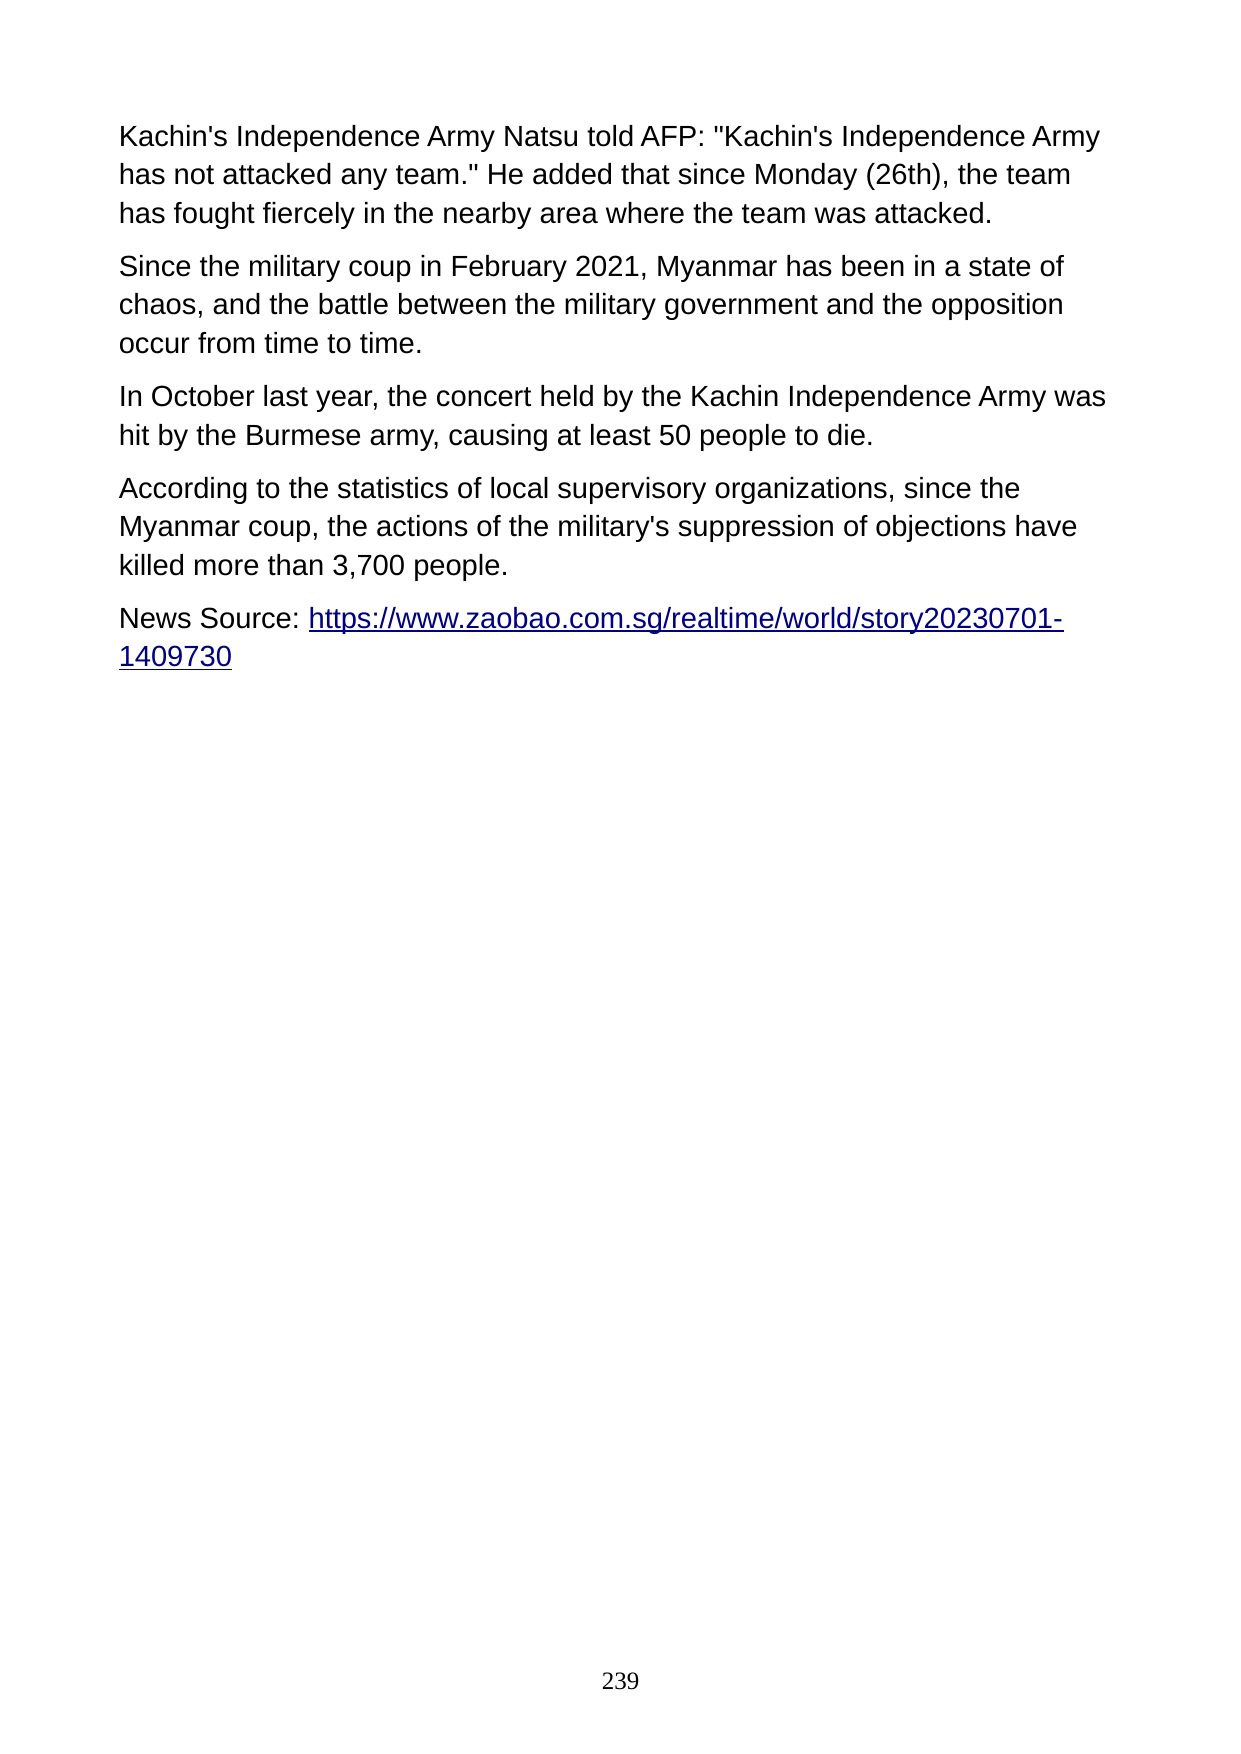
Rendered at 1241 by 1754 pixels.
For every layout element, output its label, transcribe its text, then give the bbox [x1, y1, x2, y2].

text In October last year, the concert held by the Kachin Independence Army was hit by the Burmese army, causing at least 50 people to die. [118, 379, 1122, 451]
text Kachin's Independence Army Natsu told AFP: "Kachin's Independence Army has not attacked any team." He added that since Monday (26th), the team has fought fiercely in the nearby area where the team was attacked. [118, 118, 1122, 229]
text News Source: https://www.zaobao.com.sg/realtime/world/story20230701-1409730 [118, 601, 1122, 673]
text Since the military coup in February 2021, Myanmar has been in a state of chaos, and the battle between the military government and the opposition occur from time to time. [118, 249, 1122, 359]
text According to the statistics of local supervisory organizations, since the Myanmar coup, the actions of the military's suppression of objections have killed more than 3,700 people. [118, 471, 1122, 581]
